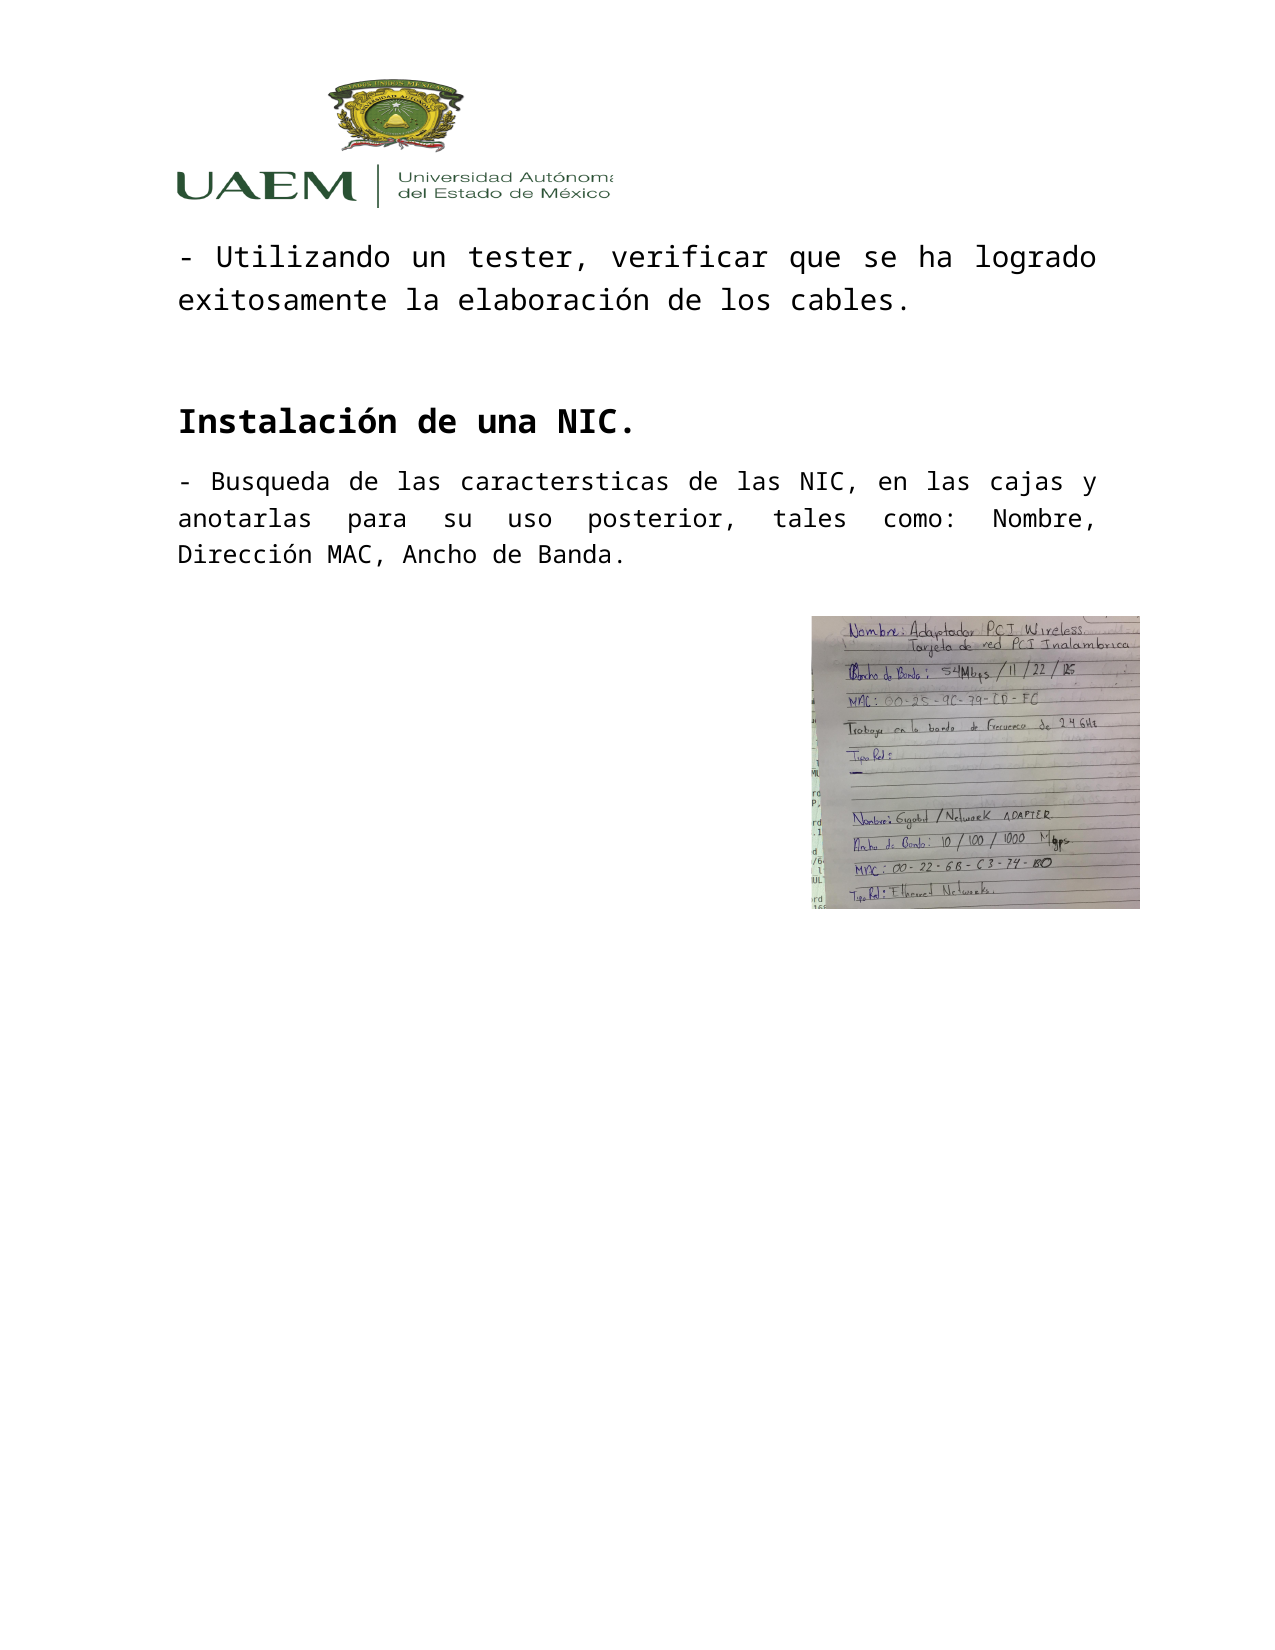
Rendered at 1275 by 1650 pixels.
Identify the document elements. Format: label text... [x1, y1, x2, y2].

text Instalación de una NIC. [177, 398, 1098, 443]
text - Utilizando un tester, verificar que se ha logrado exitosamente la elaboración de los cables. [177, 236, 1098, 319]
picture [1012, 616, 1140, 821]
picture [177, 73, 614, 208]
text - Busqueda de las caractersticas de las NIC, en las cajas y anotarlas para su uso posterior, tales como: Nombre, Dirección MAC, Ancho de Banda. [177, 463, 1098, 571]
